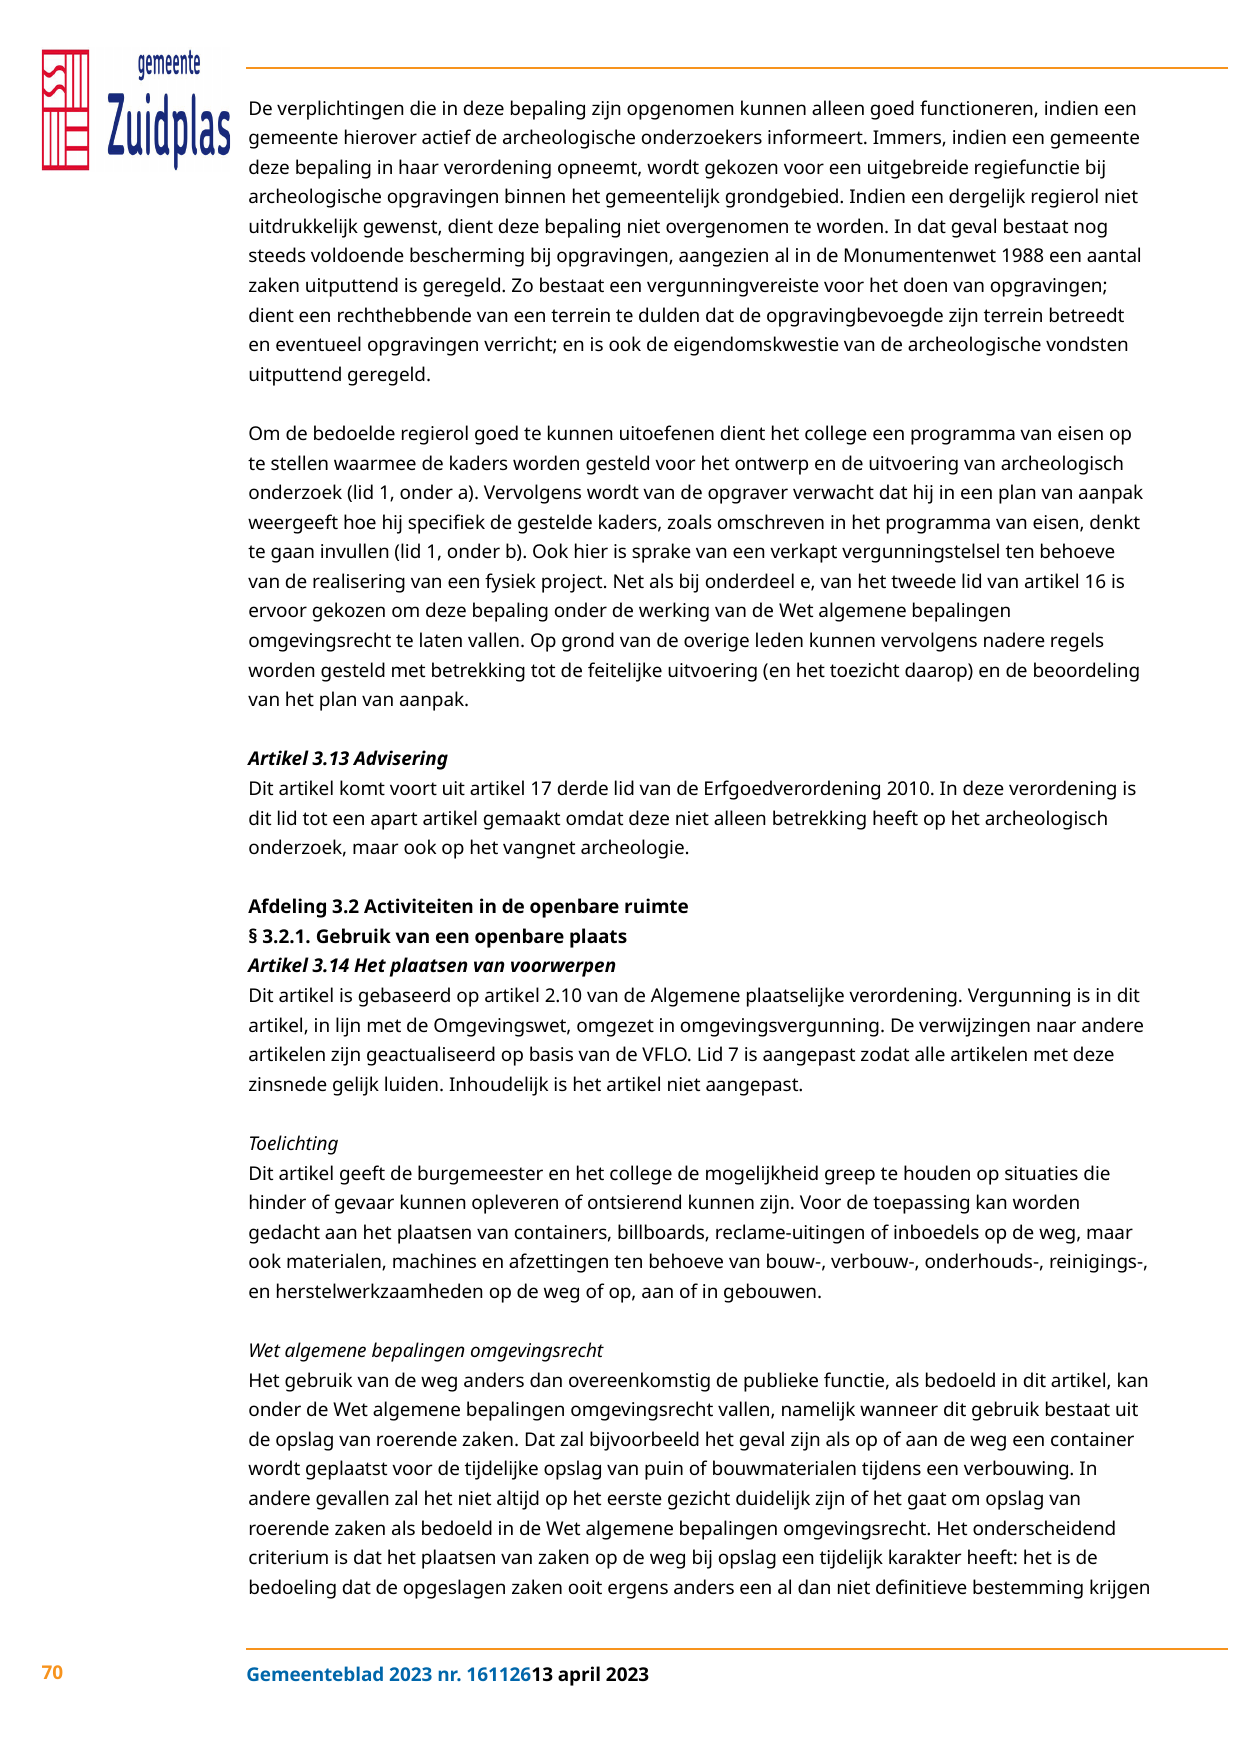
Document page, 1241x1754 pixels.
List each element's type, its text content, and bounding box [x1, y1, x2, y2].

picture [41, 47, 231, 172]
text Dit artikel is gebaseerd op artikel 2.10 van de Algemene plaatselijke verordening. Vergunning is in dit artikel, in lijn met de Omgevingswet, omgezet in omgevingsvergunning. De verwijzingen naar andere artikelen zijn geactualiseerd op basis van de VFLO. Lid 7 is aangepast zodat alle artikelen met deze zinsnede gelijk luiden. Inhoudelijk is het artikel niet aangepast. [248, 982, 1152, 1097]
text § 3.2.1. Gebruik van een openbare plaats [248, 923, 1152, 949]
text Toelichting [248, 1130, 1152, 1156]
text Artikel 3.14 Het plaatsen van voorwerpen [248, 953, 1152, 978]
text Om de bedoelde regierol goed te kunnen uitoefenen dient het college een programma van eisen op te stellen waarmee de kaders worden gesteld voor het ontwerp en de uitvoering van archeologisch onderzoek (lid 1, onder a). Vervolgens wordt van de opgraver verwacht dat hij in een plan van aanpak weergeeft hoe hij specifiek de gestelde kaders, zoals omschreven in het programma van eisen, denkt te gaan invullen (lid 1, onder b). Ook hier is sprake van een verkapt vergunningstelsel ten behoeve van de realisering van een fysiek project. Net als bij onderdeel e, van het tweede lid van artikel 16 is ervoor gekozen om deze bepaling onder de werking van de Wet algemene bepalingen omgevingsrecht te laten vallen. Op grond van de overige leden kunnen vervolgens nadere regels worden gesteld met betrekking tot de feitelijke uitvoering (en het toezicht daarop) en de beoordeling van het plan van aanpak. [248, 420, 1152, 712]
text Wet algemene bepalingen omgevingsrecht [248, 1337, 1152, 1363]
text Afdeling 3.2 Activiteiten in de openbare ruimte [248, 893, 1152, 919]
text Het gebruik van de weg anders dan overeenkomstig de publieke functie, als bedoeld in dit artikel, kan onder de Wet algemene bepalingen omgevingsrecht vallen, namelijk wanneer dit gebruik bestaat uit de opslag van roerende zaken. Dat zal bijvoorbeeld het geval zijn als op of aan de weg een container wordt geplaatst voor de tijdelijke opslag van puin of bouwmaterialen tijdens een verbouwing. In andere gevallen zal het niet altijd op het eerste gezicht duidelijk zijn of het gaat om opslag van roerende zaken als bedoeld in de Wet algemene bepalingen omgevingsrecht. Het onderscheidend criterium is dat het plaatsen van zaken op de weg bij opslag een tijdelijk karakter heeft: het is de bedoeling dat de opgeslagen zaken ooit ergens anders een al dan niet definitieve bestemming krijgen [248, 1367, 1152, 1600]
text Dit artikel komt voort uit artikel 17 derde lid van de Erfgoedverordening 2010. In deze verordening is dit lid tot een apart artikel gemaakt omdat deze niet alleen betrekking heeft op het archeologisch onderzoek, maar ook op het vangnet archeologie. [248, 775, 1152, 860]
text Artikel 3.13 Advisering [248, 746, 1152, 771]
text De verplichtingen die in deze bepaling zijn opgenomen kunnen alleen goed functioneren, indien een gemeente hierover actief de archeologische onderzoekers informeert. Immers, indien een gemeente deze bepaling in haar verordening opneemt, wordt gekozen voor een uitgebreide regiefunctie bij archeologische opgravingen binnen het gemeentelijk grondgebied. Indien een dergelijk regierol niet uitdrukkelijk gewenst, dient deze bepaling niet overgenomen te worden. In dat geval bestaat nog steeds voldoende bescherming bij opgravingen, aangezien al in de Monumentenwet 1988 een aantal zaken uitputtend is geregeld. Zo bestaat een vergunningvereiste voor het doen van opgravingen; dient een rechthebbende van een terrein te dulden dat de opgravingbevoegde zijn terrein betreedt en eventueel opgravingen verricht; en is ook de eigendomskwestie van de archeologische vondsten uitputtend geregeld. [248, 95, 1152, 387]
text Dit artikel geeft de burgemeester en het college de mogelijkheid greep te houden op situaties die hinder of gevaar kunnen opleveren of ontsierend kunnen zijn. Voor de toepassing kan worden gedacht aan het plaatsen van containers, billboards, reclame-uitingen of inboedels op de weg, maar ook materialen, machines en afzettingen ten behoeve van bouw-, verbouw-, onderhouds-, reinigings-, en herstelwerkzaamheden op de weg of op, aan of in gebouwen. [248, 1160, 1152, 1304]
